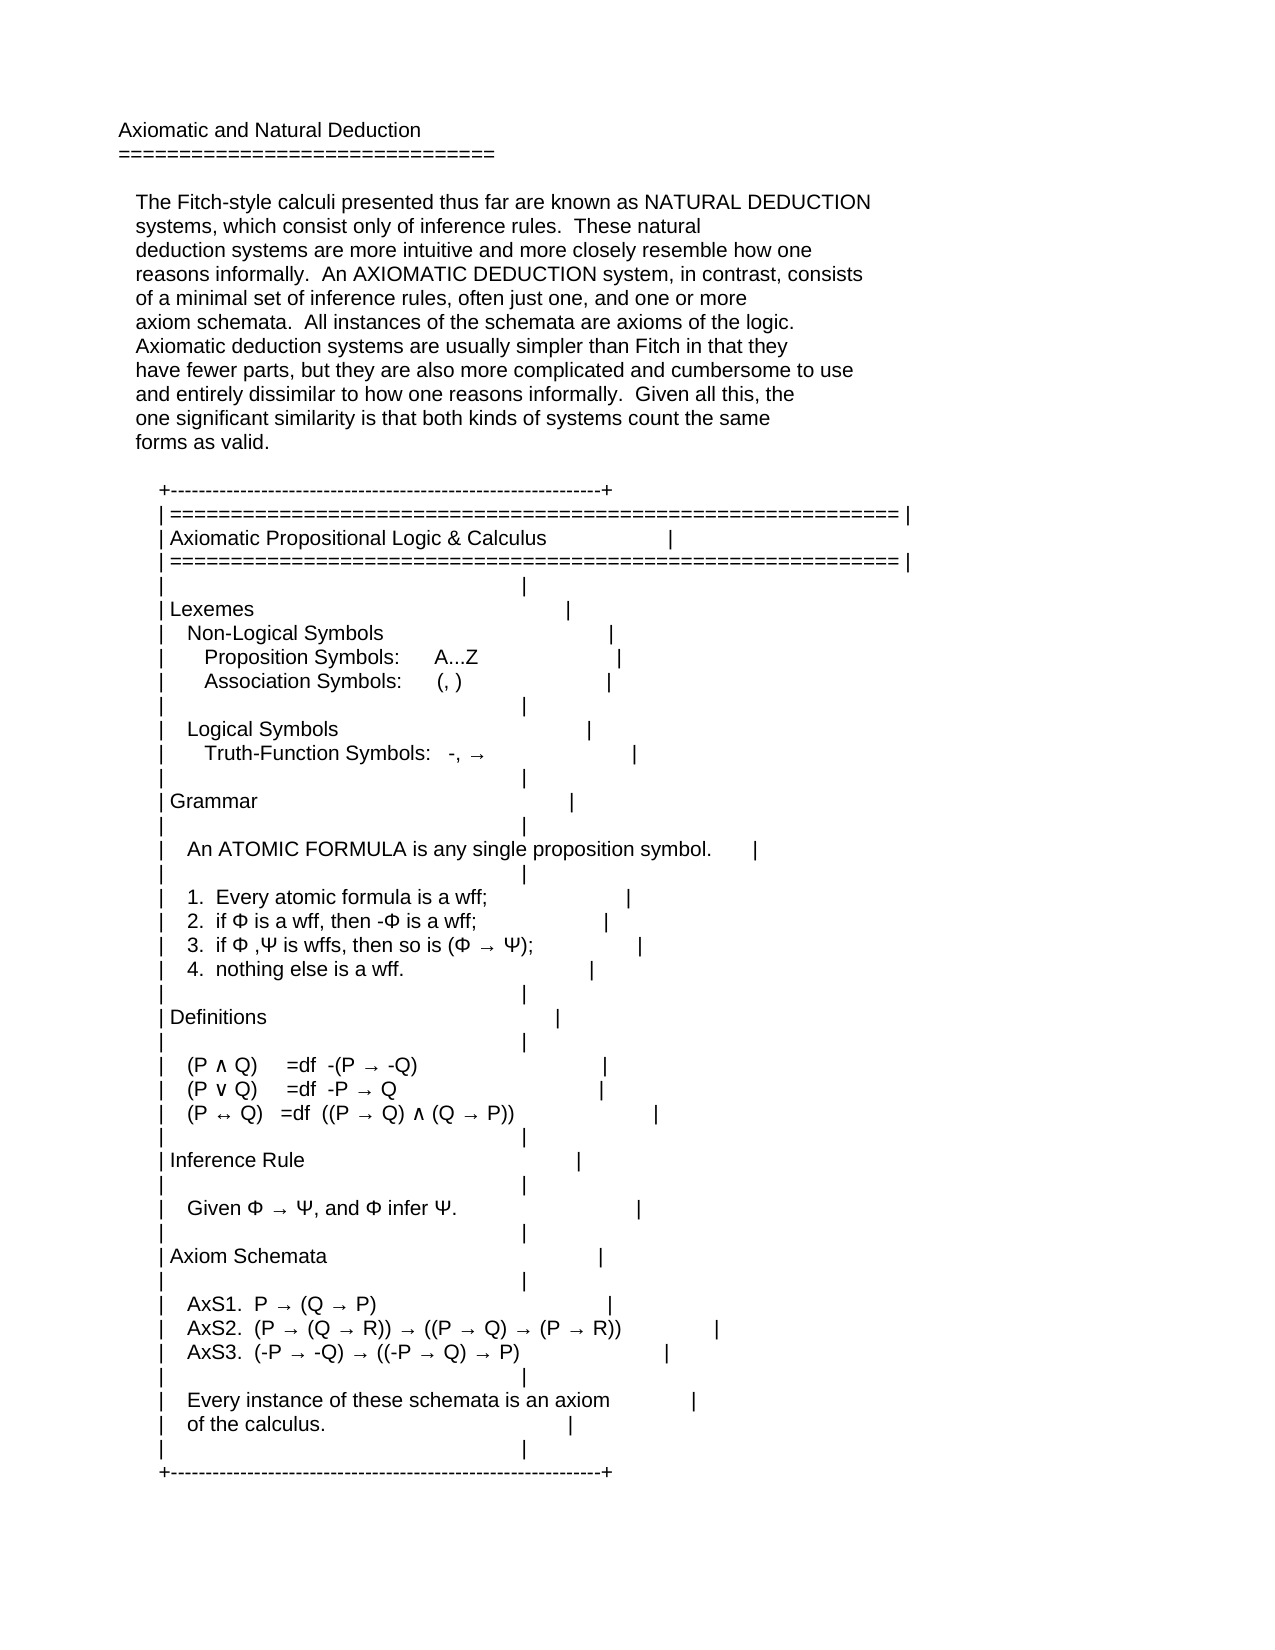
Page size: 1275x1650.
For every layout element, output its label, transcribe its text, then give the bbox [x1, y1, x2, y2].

text | | [118, 573, 1157, 597]
text =============================== [118, 142, 1157, 166]
text | AxS3. (-P → -Q) → ((-P → Q) → P) | [118, 1340, 1157, 1364]
text | | [118, 1220, 1157, 1244]
text | | [118, 981, 1157, 1004]
text +--------------------------------------------------------------+ [118, 1460, 1157, 1484]
text The Fitch-style calculi presented thus far are known as NATURAL DEDUCTION [118, 190, 1157, 214]
text have fewer parts, but they are also more complicated and cumbersome to use [118, 358, 1157, 382]
text | Grammar | [118, 789, 1157, 813]
text one significant similarity is that both kinds of systems count the same [118, 406, 1157, 429]
text | | [118, 1364, 1157, 1388]
text systems, which consist only of inference rules. These natural [118, 214, 1157, 238]
text | 2. if Φ is a wff, then -Φ is a wff; | [118, 909, 1157, 933]
text | Non-Logical Symbols | [118, 621, 1157, 645]
text | Axiomatic Propositional Logic & Calculus | [118, 525, 1157, 549]
text | (P ↔ Q) =df ((P → Q) ∧ (Q → P)) | [118, 1100, 1157, 1124]
text | (P ∨ Q) =df -P → Q | [118, 1076, 1157, 1100]
text | Axiom Schemata | [118, 1244, 1157, 1268]
text Axiomatic deduction systems are usually simpler than Fitch in that they [118, 334, 1157, 358]
text | Definitions | [118, 1004, 1157, 1028]
text | Proposition Symbols: A...Z | [118, 645, 1157, 669]
text deduction systems are more intuitive and more closely resemble how one [118, 238, 1157, 262]
text axiom schemata. All instances of the schemata are axioms of the logic. [118, 310, 1157, 334]
text | | [118, 1172, 1157, 1196]
text | | [118, 765, 1157, 789]
text | | [118, 693, 1157, 717]
text reasons informally. An AXIOMATIC DEDUCTION system, in contrast, consists [118, 262, 1157, 286]
text | 4. nothing else is a wff. | [118, 957, 1157, 981]
text | | [118, 1028, 1157, 1052]
text +--------------------------------------------------------------+ [118, 477, 1157, 501]
text | Every instance of these schemata is an axiom | [118, 1388, 1157, 1412]
text | (P ∧ Q) =df -(P → -Q) | [118, 1052, 1157, 1076]
text | | [118, 1124, 1157, 1148]
text | ============================================================ | [118, 549, 1157, 573]
text and entirely dissimilar to how one reasons informally. Given all this, the [118, 382, 1157, 406]
text | of the calculus. | [118, 1412, 1157, 1436]
text | | [118, 813, 1157, 837]
text | An ATOMIC FORMULA is any single proposition symbol. | [118, 837, 1157, 861]
text | Association Symbols: (, ) | [118, 669, 1157, 693]
text | Truth-Function Symbols: -, → | [118, 741, 1157, 765]
text | Given Φ → Ψ, and Φ infer Ψ. | [118, 1196, 1157, 1220]
text | | [118, 861, 1157, 885]
text | 3. if Φ ,Ψ is wffs, then so is (Φ → Ψ); | [118, 933, 1157, 957]
text Axiomatic and Natural Deduction [118, 118, 1157, 142]
text | 1. Every atomic formula is a wff; | [118, 885, 1157, 909]
text | AxS2. (P → (Q → R)) → ((P → Q) → (P → R)) | [118, 1316, 1157, 1340]
text | | [118, 1268, 1157, 1292]
text forms as valid. [118, 429, 1157, 453]
text | Inference Rule | [118, 1148, 1157, 1172]
text of a minimal set of inference rules, often just one, and one or more [118, 286, 1157, 310]
text | AxS1. P → (Q → P) | [118, 1292, 1157, 1316]
text | ============================================================ | [118, 501, 1157, 525]
text | | [118, 1436, 1157, 1460]
text | Lexemes | [118, 597, 1157, 621]
text | Logical Symbols | [118, 717, 1157, 741]
